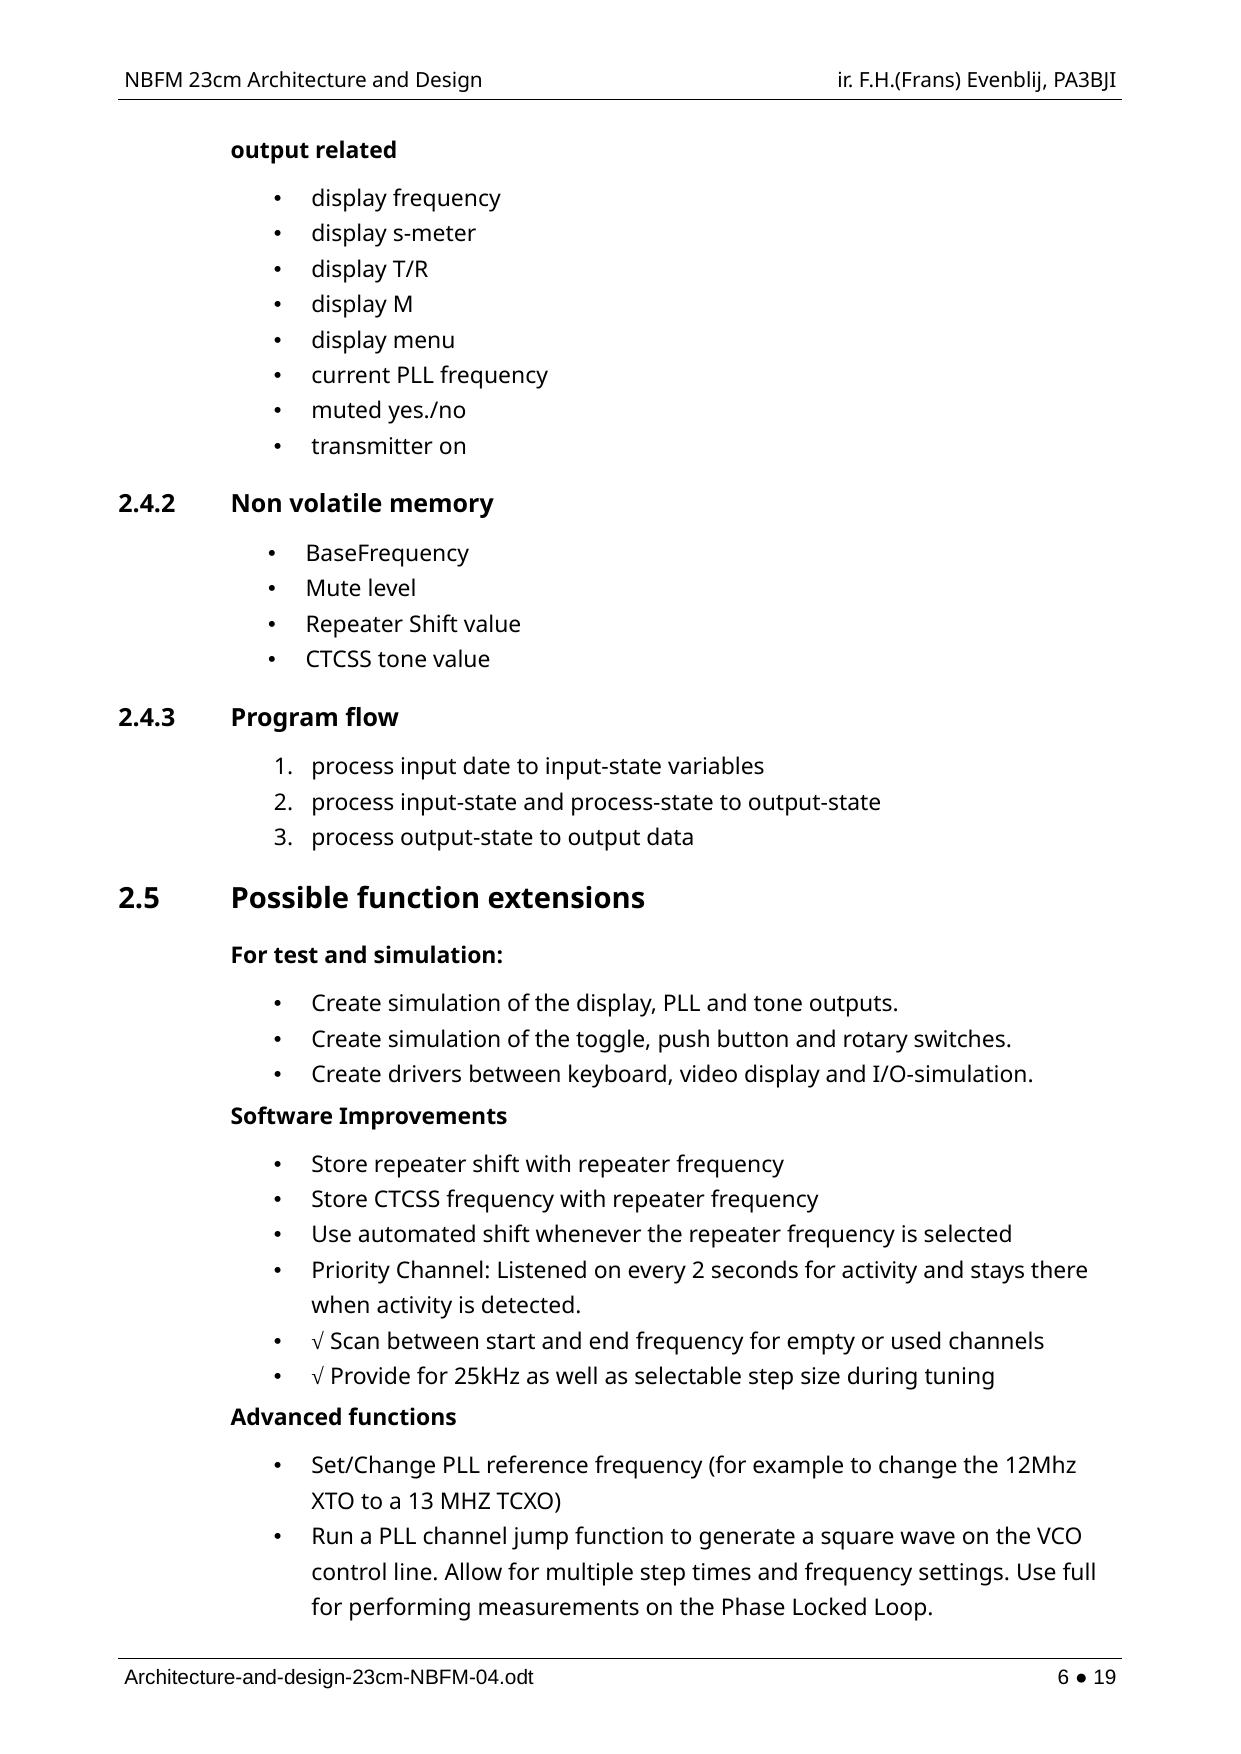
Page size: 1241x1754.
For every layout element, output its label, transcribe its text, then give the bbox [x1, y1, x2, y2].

list Repeater Shift value [268, 603, 1122, 639]
list process input-state and process-state to output-state [274, 781, 1122, 817]
list transmitter on [274, 426, 1122, 461]
list √ Provide for 25kHz as well as selectable step size during tuning [274, 1356, 1122, 1391]
list Program flow [118, 699, 1122, 733]
list √ Scan between start and end frequency for empty or used channels [274, 1320, 1122, 1356]
text Software Improvements [230, 1095, 1122, 1131]
list Mute level [268, 568, 1122, 603]
list Set/Change PLL reference frequency (for example to change the 12Mhz XTO to a 13 MHZ TCXO) [274, 1445, 1122, 1516]
list display frequency [274, 178, 1122, 213]
list Possible function extensions [118, 877, 1122, 917]
list Create simulation of the toggle, push button and rotary switches. [274, 1019, 1122, 1054]
list process output-state to output data [274, 817, 1122, 852]
list display menu [274, 319, 1122, 355]
text For test and simulation: [230, 935, 1122, 971]
text output related [230, 130, 1122, 165]
list display s-meter [274, 213, 1122, 249]
list muted yes./no [274, 390, 1122, 426]
list Priority Channel: Listened on every 2 seconds for activity and stays there when activity is detected. [274, 1249, 1122, 1320]
list Store repeater shift with repeater frequency [274, 1143, 1122, 1179]
list Store CTCSS frequency with repeater frequency [274, 1179, 1122, 1214]
text Advanced functions [230, 1397, 1122, 1433]
list Use automated shift whenever the repeater frequency is selected [274, 1214, 1122, 1249]
list Create simulation of the display, PLL and tone outputs. [274, 983, 1122, 1019]
list BaseFrequency [268, 533, 1122, 568]
list display M [274, 284, 1122, 319]
list Create drivers between keyboard, video display and I/O-simulation. [274, 1054, 1122, 1089]
list current PLL frequency [274, 355, 1122, 390]
list CTCSS tone value [268, 639, 1122, 674]
list process input date to input-state variables [274, 746, 1122, 781]
list Run a PLL channel jump function to generate a square wave on the VCO control line. Allow for multiple step times and frequency settings. Use full for performing measurements on the Phase Locked Loop. [274, 1516, 1122, 1622]
list display T/R [274, 249, 1122, 284]
list Non volatile memory [118, 486, 1122, 520]
